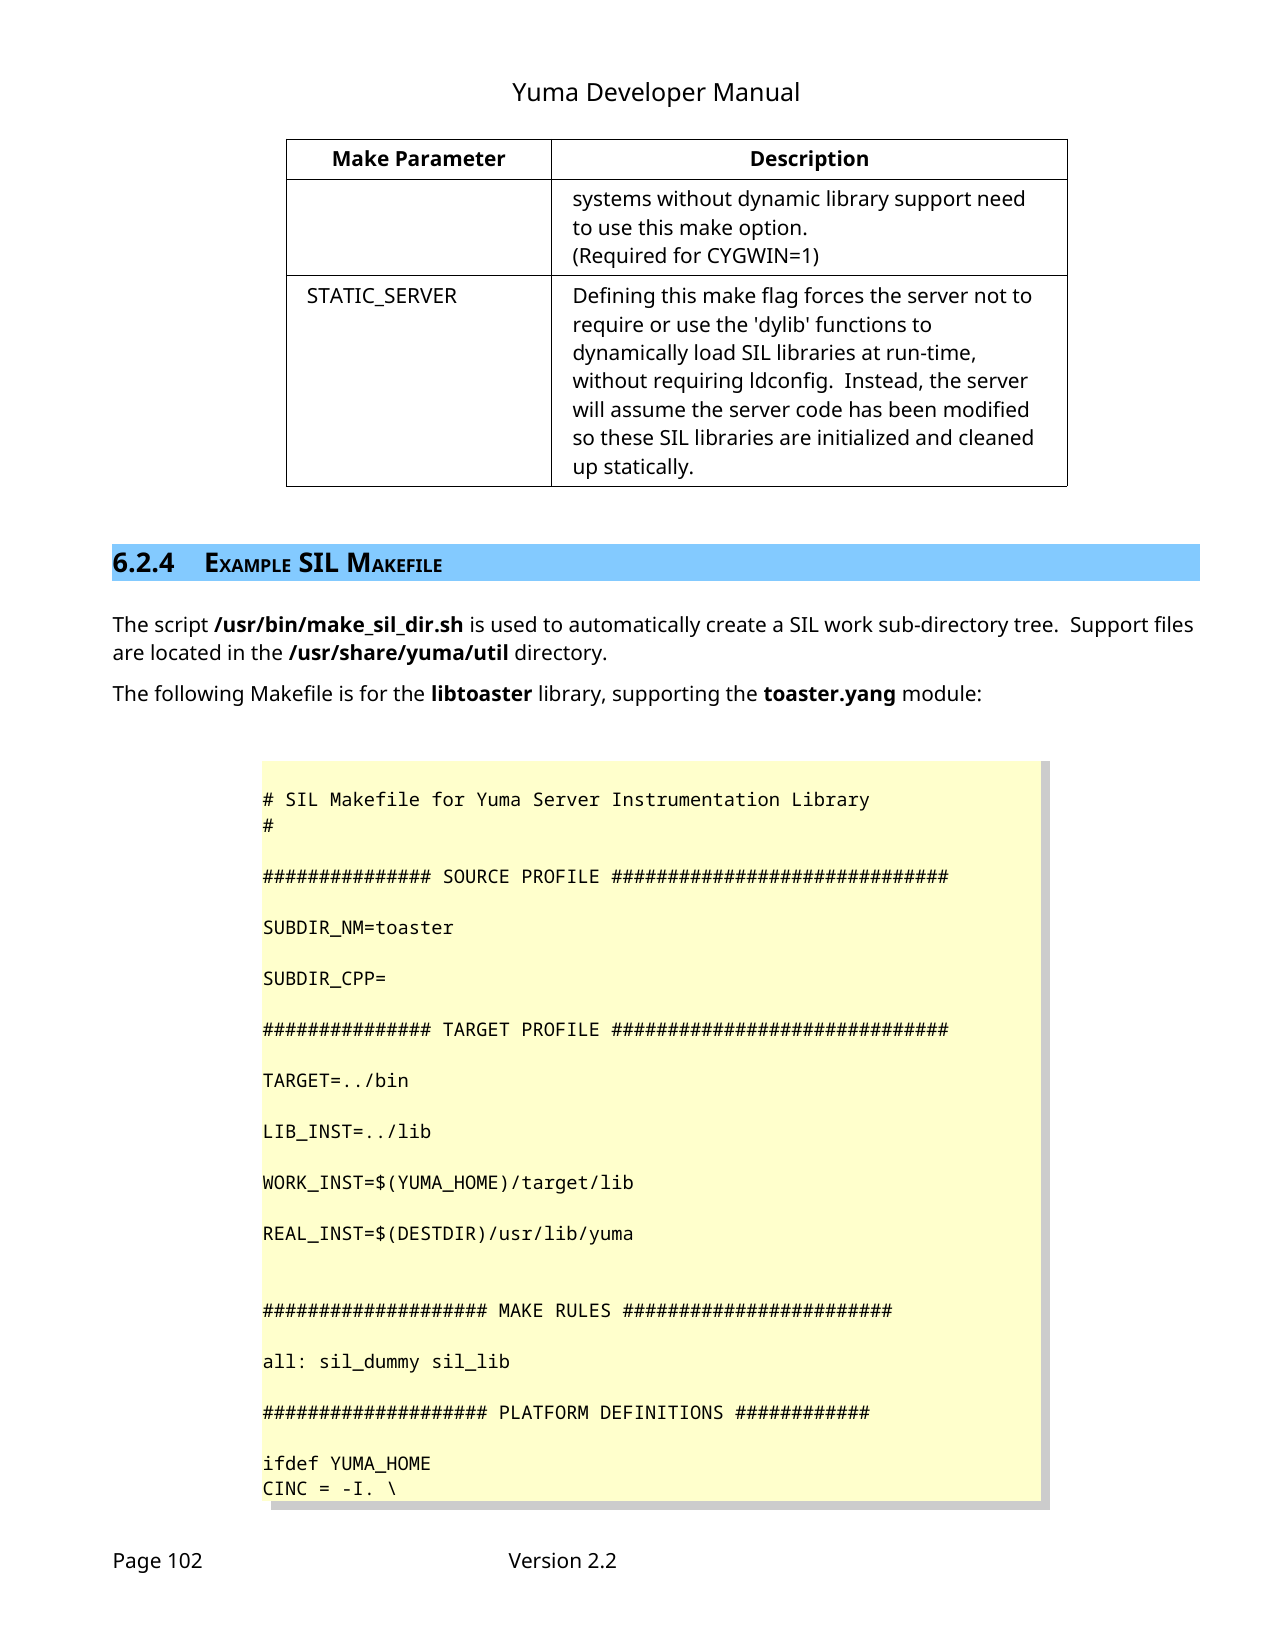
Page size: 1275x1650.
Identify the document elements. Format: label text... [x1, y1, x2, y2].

text #################### MAKE RULES ######################## [262, 1297, 1041, 1322]
text all: sil_dummy sil_lib [262, 1348, 1041, 1373]
text ############### SOURCE PROFILE ############################## [262, 863, 1041, 889]
text # SIL Makefile for Yuma Server Instrumentation Library [262, 787, 1041, 812]
text # [262, 812, 1041, 838]
text SUBDIR_NM=toaster [262, 914, 1041, 940]
text ifdef YUMA_HOME [262, 1450, 1041, 1476]
table_cell systems without dynamic library support need to use this make option. (Required for CYGWIN=1) [552, 180, 1067, 275]
text WORK_INST=$(YUMA_HOME)/target/lib [262, 1169, 1041, 1195]
text ############### TARGET PROFILE ############################## [262, 1016, 1041, 1042]
text SUBDIR_CPP= [262, 965, 1041, 991]
table_cell STATIC_SERVER [287, 276, 551, 486]
text #################### PLATFORM DEFINITIONS ############ [262, 1399, 1041, 1424]
text CINC = -I. \ [262, 1476, 1041, 1501]
text The script /usr/bin/make_sil_dir.sh is used to automatically create a SIL work sub-directory tree. Support files are located in the /usr/share/yuma/util directory. [112, 610, 1200, 667]
table_cell Defining this make flag forces the server not to require or use the 'dylib' functions to dynamically load SIL libraries at run-time, without requiring ldconfig. Instead, the server will assume the server code has been modified so these SIL libraries are initialized and cleaned up statically. [552, 276, 1067, 486]
table_cell [287, 180, 551, 275]
table_header Description [552, 140, 1067, 178]
text TARGET=../bin [262, 1067, 1041, 1093]
text REAL_INST=$(DESTDIR)/usr/lib/yuma [262, 1220, 1041, 1246]
text LIB_INST=../lib [262, 1118, 1041, 1144]
table_header Make Parameter [287, 140, 551, 178]
text The following Makefile is for the libtoaster library, supporting the toaster.yang module: [112, 679, 1200, 708]
subtitle Example SIL Makefile [112, 544, 1200, 581]
